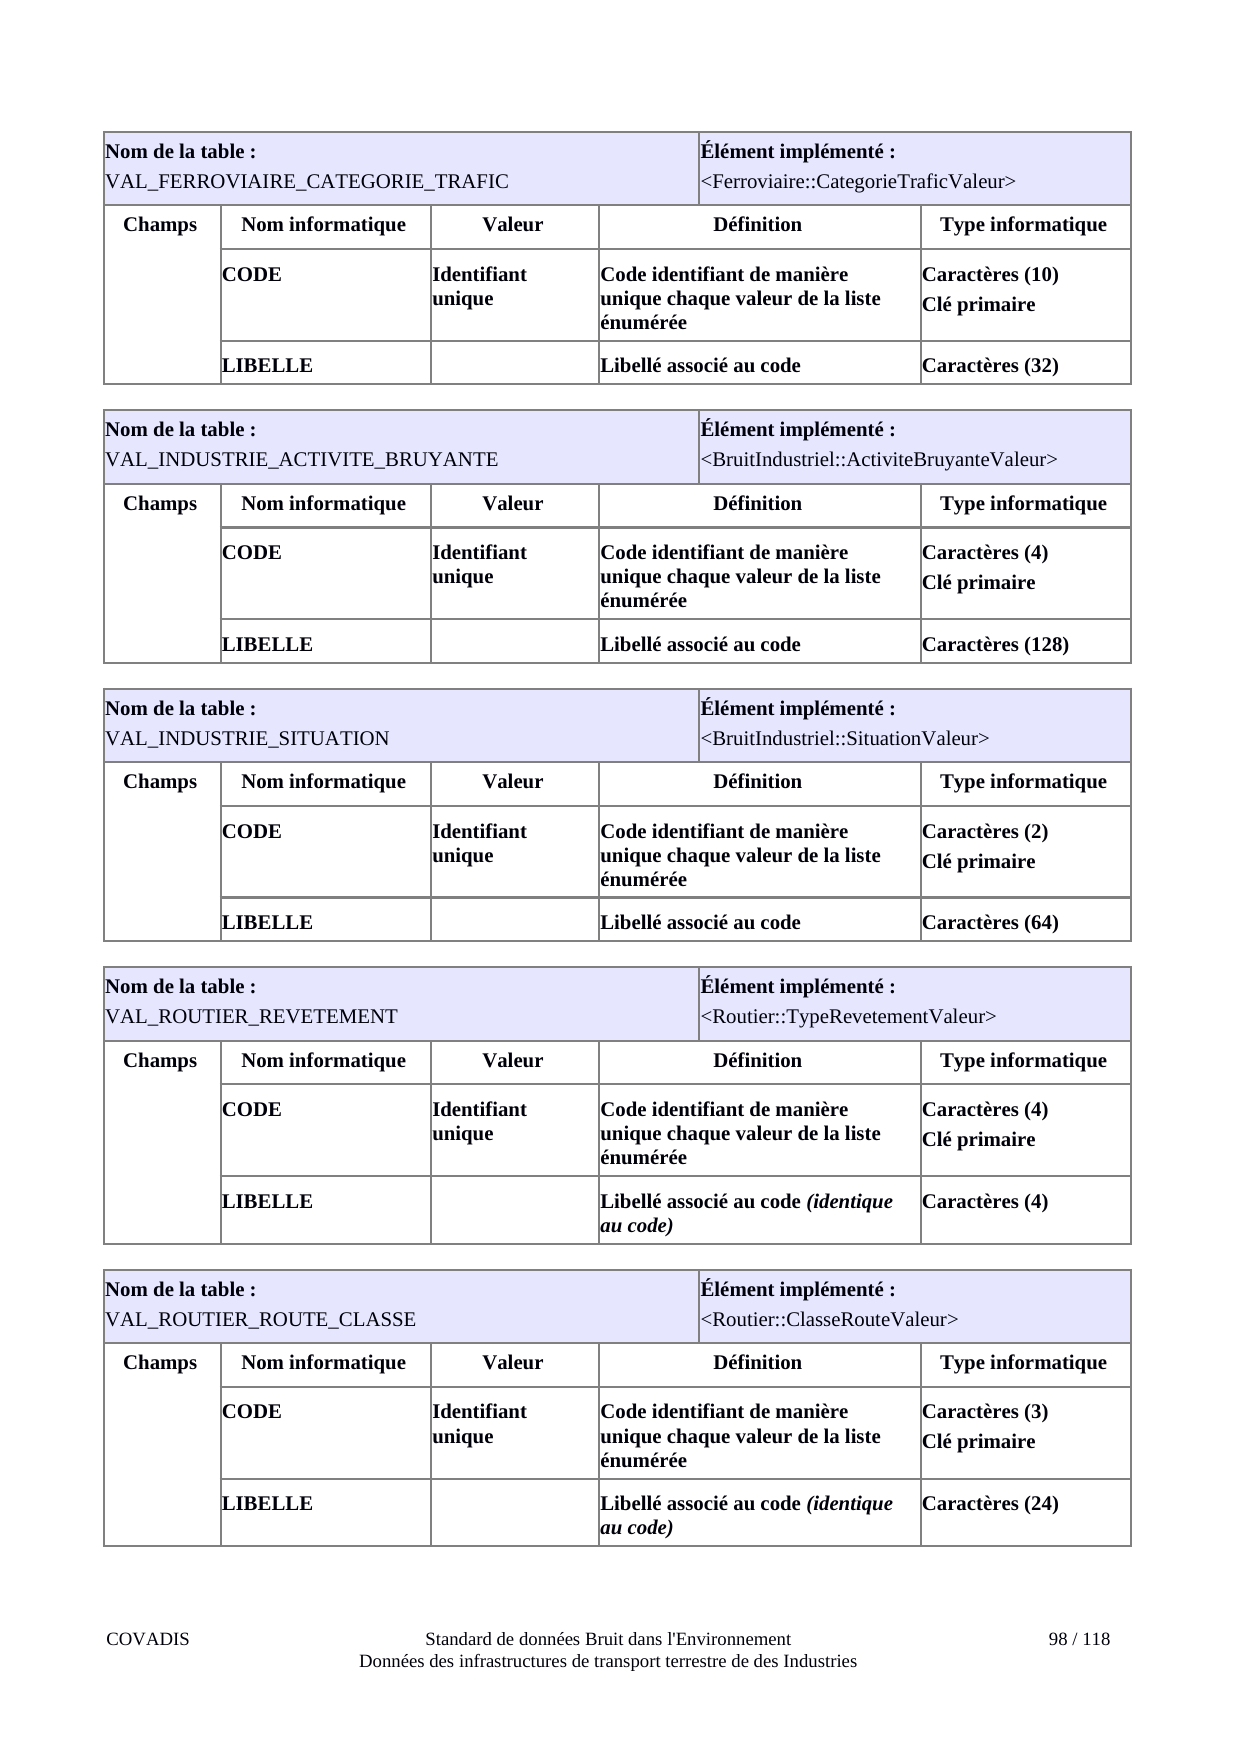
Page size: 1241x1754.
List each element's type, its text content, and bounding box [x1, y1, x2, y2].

table_cell Caractères (24) [922, 1480, 1130, 1545]
table_cell Valeur [432, 206, 598, 248]
table_header Nom de la table : VAL_ROUTIER_REVETEMENT [105, 968, 698, 1040]
table_cell Code identifiant de manière unique chaque valeur de la liste énumérée [600, 1388, 920, 1477]
table_cell Caractères (32) [922, 342, 1130, 383]
table_cell [432, 620, 598, 662]
table_cell Libellé associé au code [600, 899, 920, 940]
table_cell Valeur [432, 763, 598, 805]
table_cell Champs [105, 1344, 220, 1545]
table_cell Code identifiant de manière unique chaque valeur de la liste énumérée [600, 1085, 920, 1175]
table_cell Identifiant unique [432, 250, 598, 339]
table_header Élément implémenté : <Routier::TypeRevetementValeur> [700, 968, 1130, 1040]
table_cell Champs [105, 485, 220, 662]
table_cell CODE [222, 529, 430, 618]
table_cell Code identifiant de manière unique chaque valeur de la liste énumérée [600, 250, 920, 339]
table_cell Caractères (2) Clé primaire [922, 807, 1130, 896]
table_cell [432, 1177, 598, 1242]
table_header Élément implémenté : <Ferroviaire::CategorieTraficValeur> [700, 133, 1130, 204]
table_cell Valeur [432, 1042, 598, 1083]
table_cell Caractères (4) Clé primaire [922, 1085, 1130, 1175]
table_cell CODE [222, 1388, 430, 1477]
table_cell Caractères (3) Clé primaire [922, 1388, 1130, 1477]
table_cell Code identifiant de manière unique chaque valeur de la liste énumérée [600, 807, 920, 896]
table_cell LIBELLE [222, 899, 430, 940]
table_cell Libellé associé au code (identique au code) [600, 1177, 920, 1242]
table_cell Valeur [432, 485, 598, 526]
table_cell Champs [105, 206, 220, 383]
table_header Élément implémenté : <Routier::ClasseRouteValeur> [700, 1271, 1130, 1342]
table_cell Type informatique [922, 206, 1130, 248]
table_cell Champs [105, 763, 220, 940]
table_cell Libellé associé au code [600, 620, 920, 662]
table_cell Définition [600, 763, 920, 805]
table_cell LIBELLE [222, 1177, 430, 1242]
table_cell Caractères (4) Clé primaire [922, 529, 1130, 618]
table_cell Nom informatique [222, 485, 430, 526]
table_cell LIBELLE [222, 342, 430, 383]
table_cell Identifiant unique [432, 1388, 598, 1477]
table_cell Nom informatique [222, 763, 430, 805]
table_cell [432, 899, 598, 940]
table_header Nom de la table : VAL_ROUTIER_ROUTE_CLASSE [105, 1271, 698, 1342]
table_cell Nom informatique [222, 206, 430, 248]
table_header Nom de la table : VAL_INDUSTRIE_SITUATION [105, 690, 698, 761]
table_cell Définition [600, 485, 920, 526]
table_cell CODE [222, 250, 430, 339]
table_header Nom de la table : VAL_INDUSTRIE_ACTIVITE_BRUYANTE [105, 411, 698, 483]
table_header Élément implémenté : <BruitIndustriel::SituationValeur> [700, 690, 1130, 761]
table_cell Libellé associé au code (identique au code) [600, 1480, 920, 1545]
table_cell Identifiant unique [432, 1085, 598, 1175]
table_cell Champs [105, 1042, 220, 1242]
table_cell Type informatique [922, 1042, 1130, 1083]
table_cell Valeur [432, 1344, 598, 1386]
table_cell CODE [222, 807, 430, 896]
table_cell Type informatique [922, 485, 1130, 526]
table_cell Définition [600, 1344, 920, 1386]
table_cell Code identifiant de manière unique chaque valeur de la liste énumérée [600, 529, 920, 618]
table_cell [432, 1480, 598, 1545]
table_cell LIBELLE [222, 1480, 430, 1545]
table_cell Type informatique [922, 763, 1130, 805]
table_cell Nom informatique [222, 1042, 430, 1083]
table_cell Identifiant unique [432, 529, 598, 618]
table_cell Caractères (64) [922, 899, 1130, 940]
table_cell Définition [600, 206, 920, 248]
table_cell Caractères (4) [922, 1177, 1130, 1242]
table_cell Caractères (10) Clé primaire [922, 250, 1130, 339]
table_cell [432, 342, 598, 383]
table_cell Type informatique [922, 1344, 1130, 1386]
table_header Nom de la table : VAL_FERROVIAIRE_CATEGORIE_TRAFIC [105, 133, 698, 204]
table_cell Identifiant unique [432, 807, 598, 896]
table_cell Nom informatique [222, 1344, 430, 1386]
table_header Élément implémenté : <BruitIndustriel::ActiviteBruyanteValeur> [700, 411, 1130, 483]
table_cell Libellé associé au code [600, 342, 920, 383]
table_cell LIBELLE [222, 620, 430, 662]
table_cell CODE [222, 1085, 430, 1175]
table_cell Caractères (128) [922, 620, 1130, 662]
table_cell Définition [600, 1042, 920, 1083]
